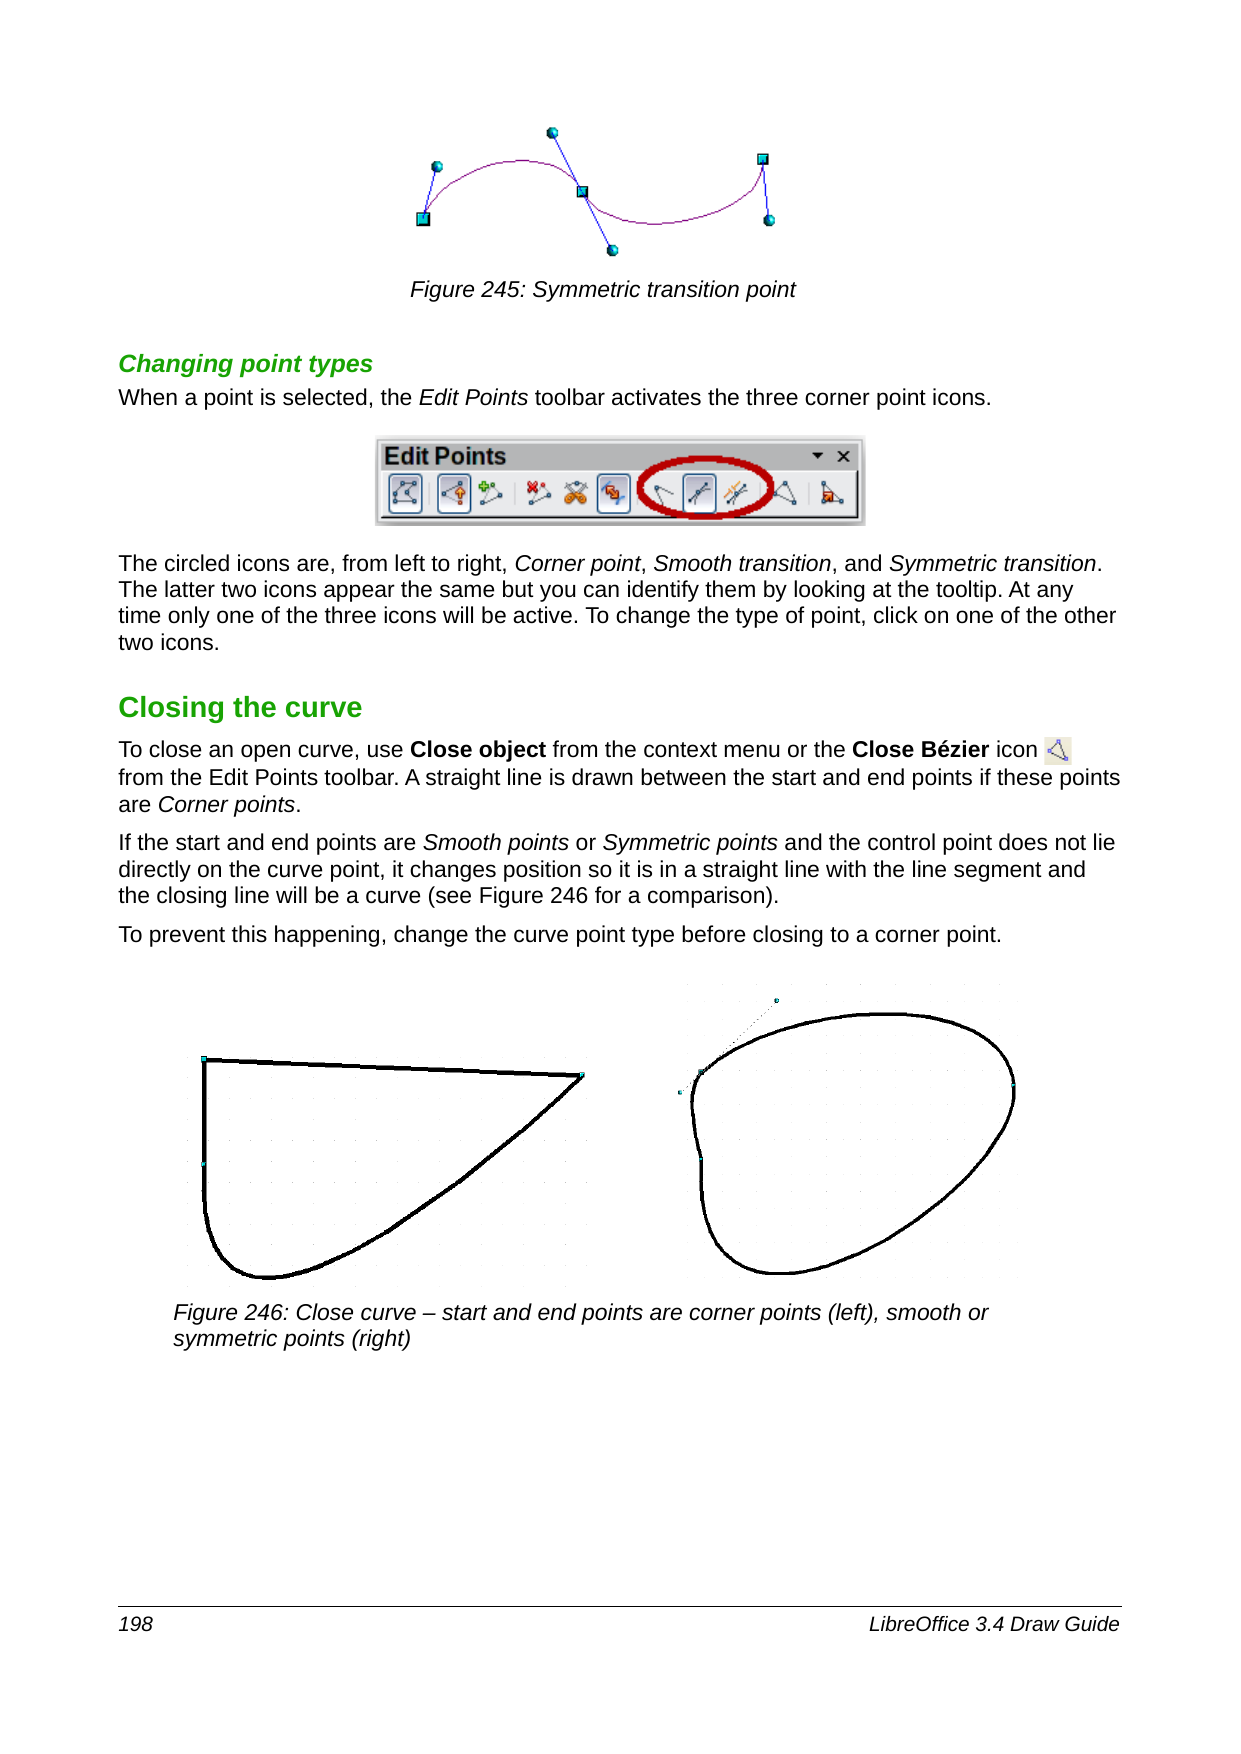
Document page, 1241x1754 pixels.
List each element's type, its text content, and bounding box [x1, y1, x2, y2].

picture [1044, 737, 1072, 765]
text If the start and end points are Smooth points or Symmetric points and the control point does not lie directly on the curve point, it changes position so it is in a straight line with the line segment and the closing line will be a curve (see Figure 246 for a comparison). [118, 829, 1122, 908]
subtitle Changing point types [118, 349, 1122, 378]
text To close an open curve, use Close object from the context menu or the Close Bézier icon from the Edit Points toolbar. A straight line is drawn between the start and end points if these points are Corner points. [118, 736, 1122, 817]
text Figure 246: Close curve – start and end points are corner points (left), smooth or symmetric points (right) [173, 972, 1067, 1352]
picture [670, 984, 1025, 1282]
picture [183, 1042, 598, 1299]
text To prevent this happening, change the curve point type before closing to a corner point. [118, 921, 1122, 947]
picture [410, 118, 790, 270]
picture [374, 435, 866, 526]
text Figure 245: Symmetric transition point [410, 276, 830, 303]
text When a point is selected, the Edit Points toolbar activates the three corner point icons. [118, 384, 1122, 411]
text The circled icons are, from left to right, Corner point, Smooth transition, and Symmetric transition. The latter two icons appear the same but you can identify them by looking at the tooltip. At any time only one of the three icons will be active. To change the type of point, click on one of the other two icons. [118, 549, 1122, 655]
subtitle Closing the curve [118, 691, 1122, 724]
